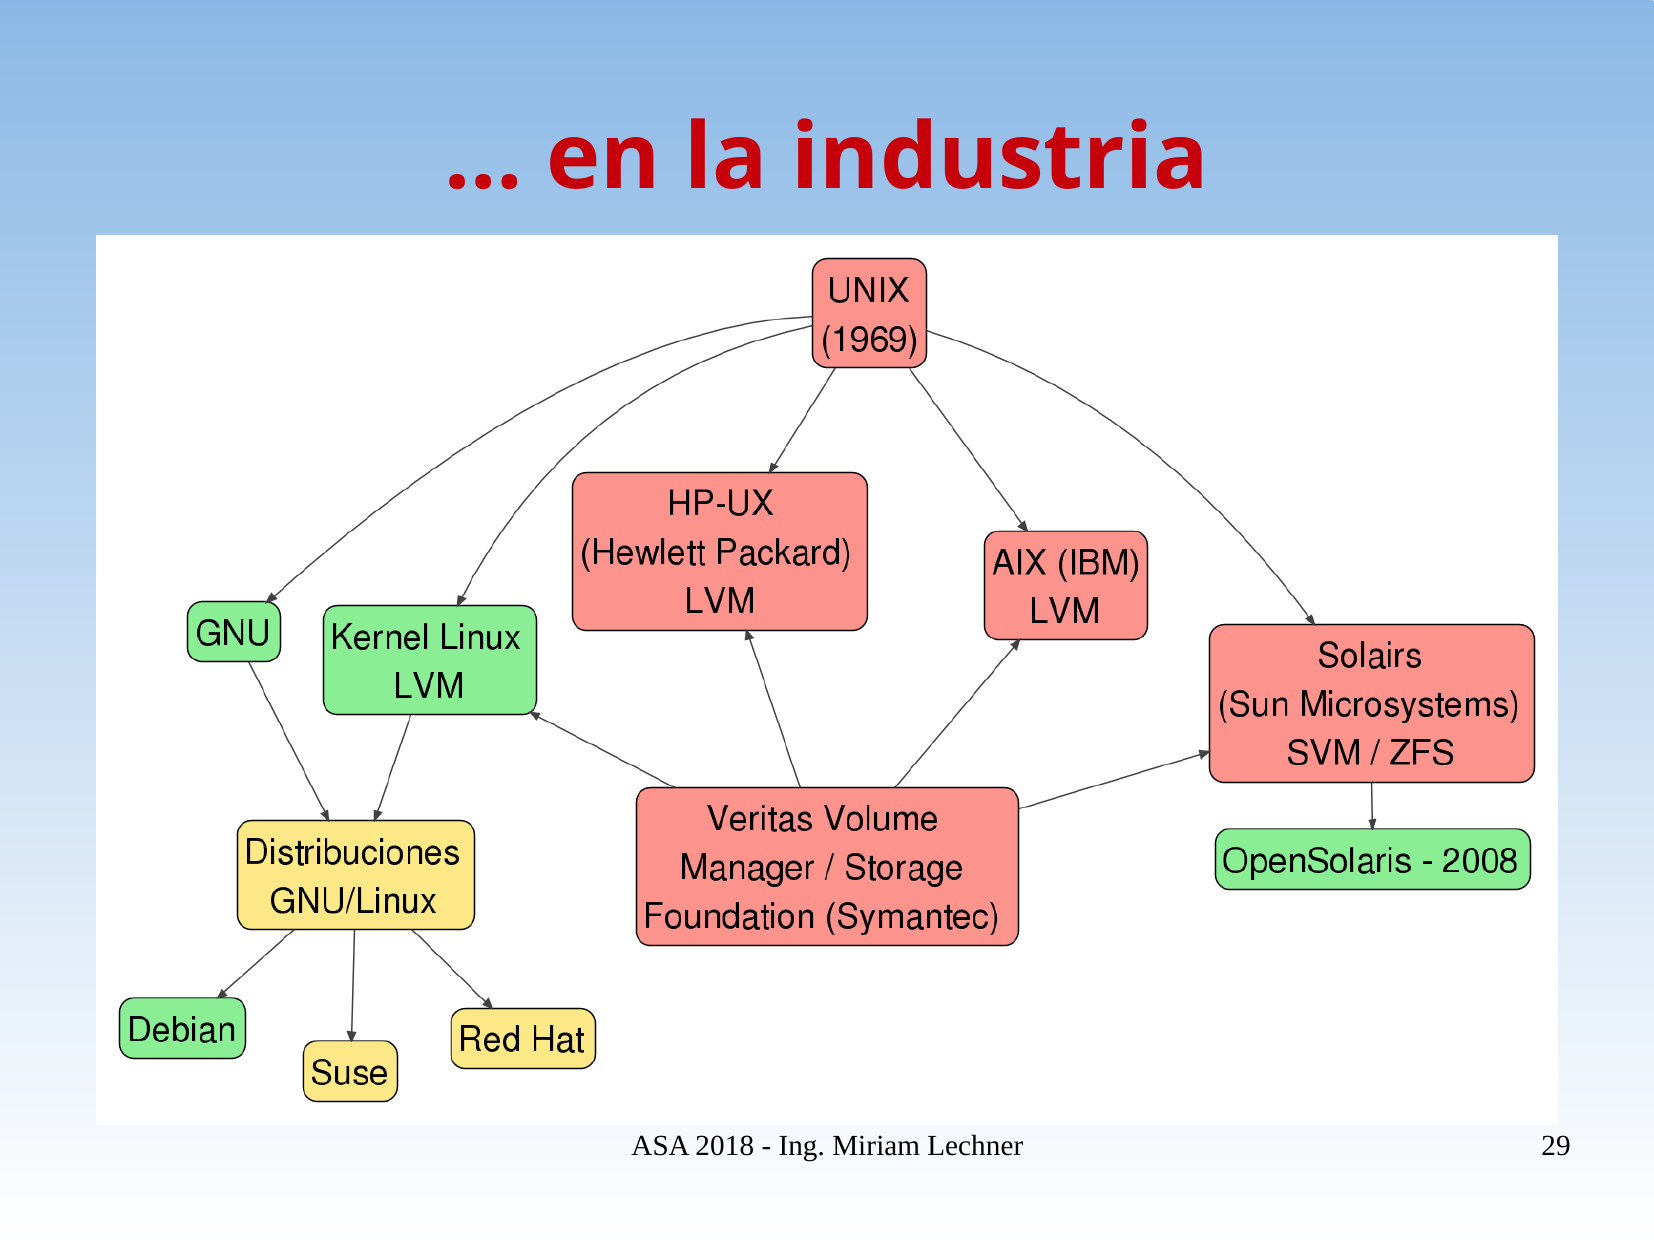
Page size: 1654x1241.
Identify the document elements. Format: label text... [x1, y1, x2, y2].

title … en la industria [82, 49, 1571, 257]
picture [96, 235, 1558, 1125]
